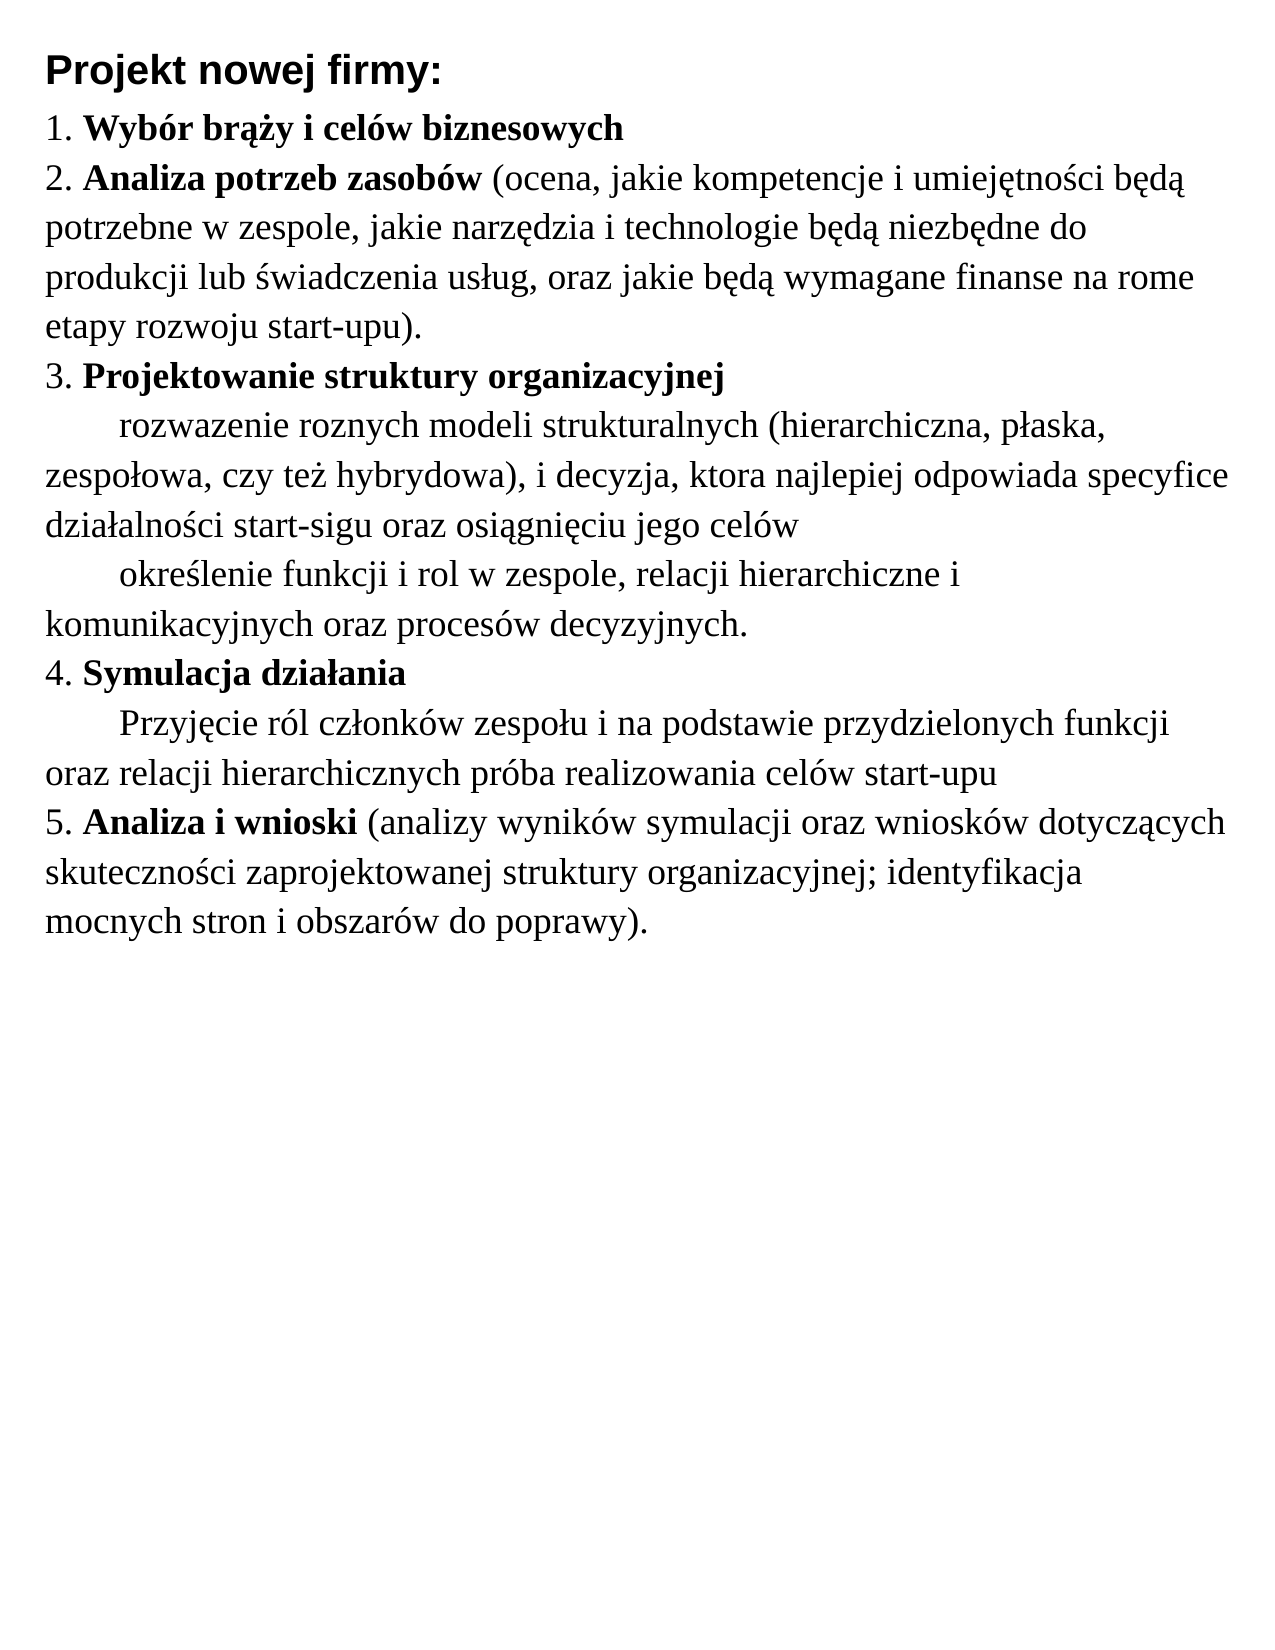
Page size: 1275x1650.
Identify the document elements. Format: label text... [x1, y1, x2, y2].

text Przyjęcie ról członków zespołu i na podstawie przydzielonych funkcji oraz relacji hierarchicznych próba realizowania celów start-upu [45, 700, 1230, 793]
text 3. Projektowanie struktury organizacyjnej [45, 353, 1230, 396]
text 5. Analiza i wnioski (analizy wyników symulacji oraz wniosków dotyczących skuteczności zaprojektowanej struktury organizacyjnej; identyfikacja mocnych stron i obszarów do poprawy). [45, 799, 1230, 942]
text 2. Analiza potrzeb zasobów (ocena, jakie kompetencje i umiejętności będą potrzebne w zespole, jakie narzędzia i technologie będą niezbędne do produkcji lub świadczenia usług, oraz jakie będą wymagane finanse na rome etapy rozwoju start-upu). [45, 155, 1230, 347]
text rozwazenie roznych modeli strukturalnych (hierarchiczna, płaska, zespołowa, czy też hybrydowa), i decyzja, ktora najlepiej odpowiada specyfice działalności start-sigu oraz osiągnięciu jego celów [45, 403, 1230, 545]
text 1. Wybór brąży i celów biznesowych [45, 105, 1230, 148]
subtitle Projekt nowej firmy: [45, 45, 1230, 93]
text określenie funkcji i rol w zespole, relacji hierarchiczne i komunikacyjnych oraz procesów decyzyjnych. [45, 552, 1230, 644]
text 4. Symulacja działania [45, 651, 1230, 694]
